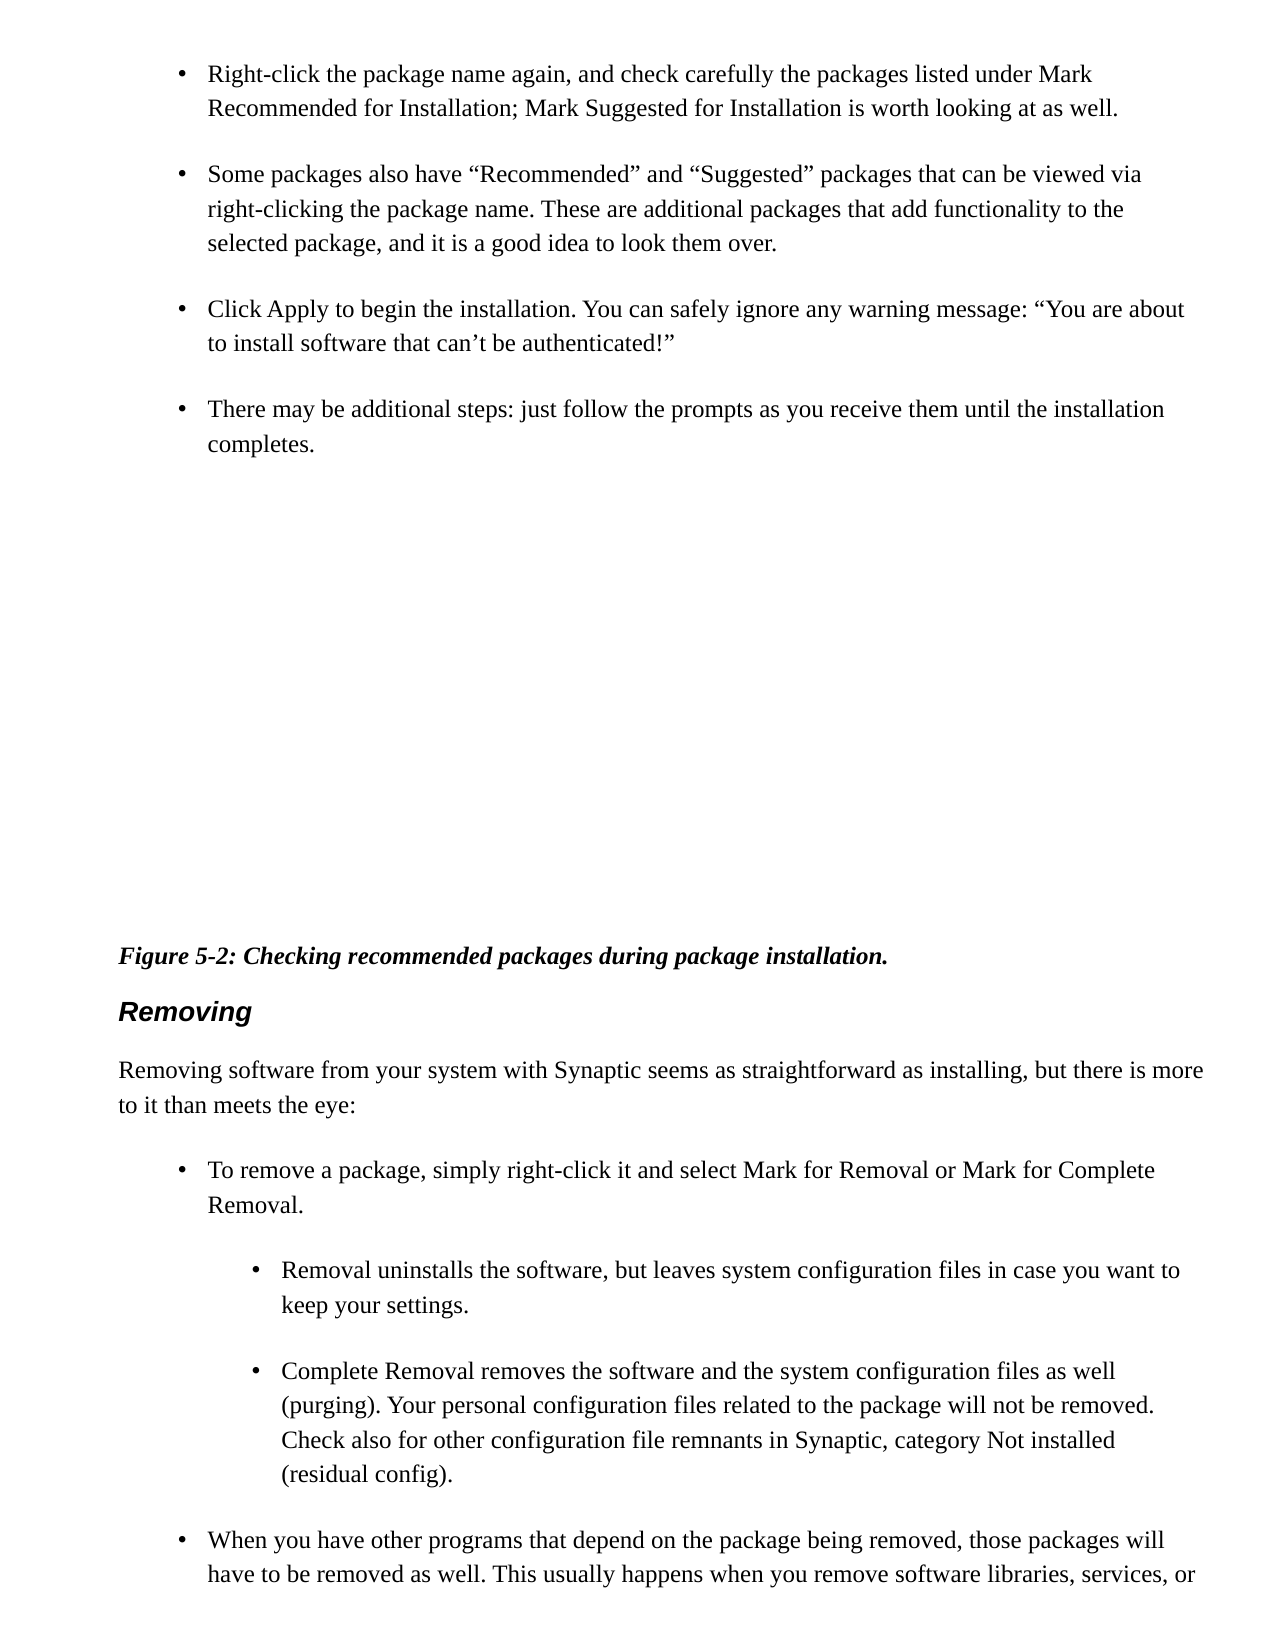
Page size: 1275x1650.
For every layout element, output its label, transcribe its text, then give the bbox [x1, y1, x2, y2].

list When you have other programs that depend on the package being removed, those packages will have to be removed as well. This usually happens when you remove software libraries, services, or [178, 1525, 1200, 1588]
list Some packages also have “Recommended” and “Suggested” packages that can be viewed via right-clicking the package name. These are additional packages that add functionality to the selected package, and it is a good idea to look them over. [178, 159, 1200, 257]
subtitle Removing [118, 995, 1216, 1027]
list Complete Removal removes the software and the system configuration files as well (purging). Your personal configuration files related to the package will not be removed. Check also for other configuration file remnants in Synaptic, category Not installed (residual config). [252, 1356, 1200, 1488]
list Click Apply to begin the installation. You can safely ignore any warning message: “You are about to install software that can’t be authenticated!” [178, 294, 1200, 357]
list Right-click the package name again, and check carefully the packages listed under Mark Recommended for Installation; Mark Suggested for Installation is worth looking at as well. [178, 59, 1200, 122]
text Figure 5-2: Checking recommended packages during package installation. [118, 941, 1216, 970]
list To remove a package, simply right-click it and select Mark for Removal or Mark for Complete Removal. [178, 1155, 1200, 1219]
text Removing software from your system with Synaptic seems as straightforward as installing, but there is more to it than meets the eye: [118, 1055, 1216, 1118]
list Removal uninstalls the software, but leaves system configuration files in case you want to keep your settings. [252, 1256, 1200, 1319]
list There may be additional steps: just follow the prompts as you receive them until the installation completes. [178, 394, 1200, 457]
